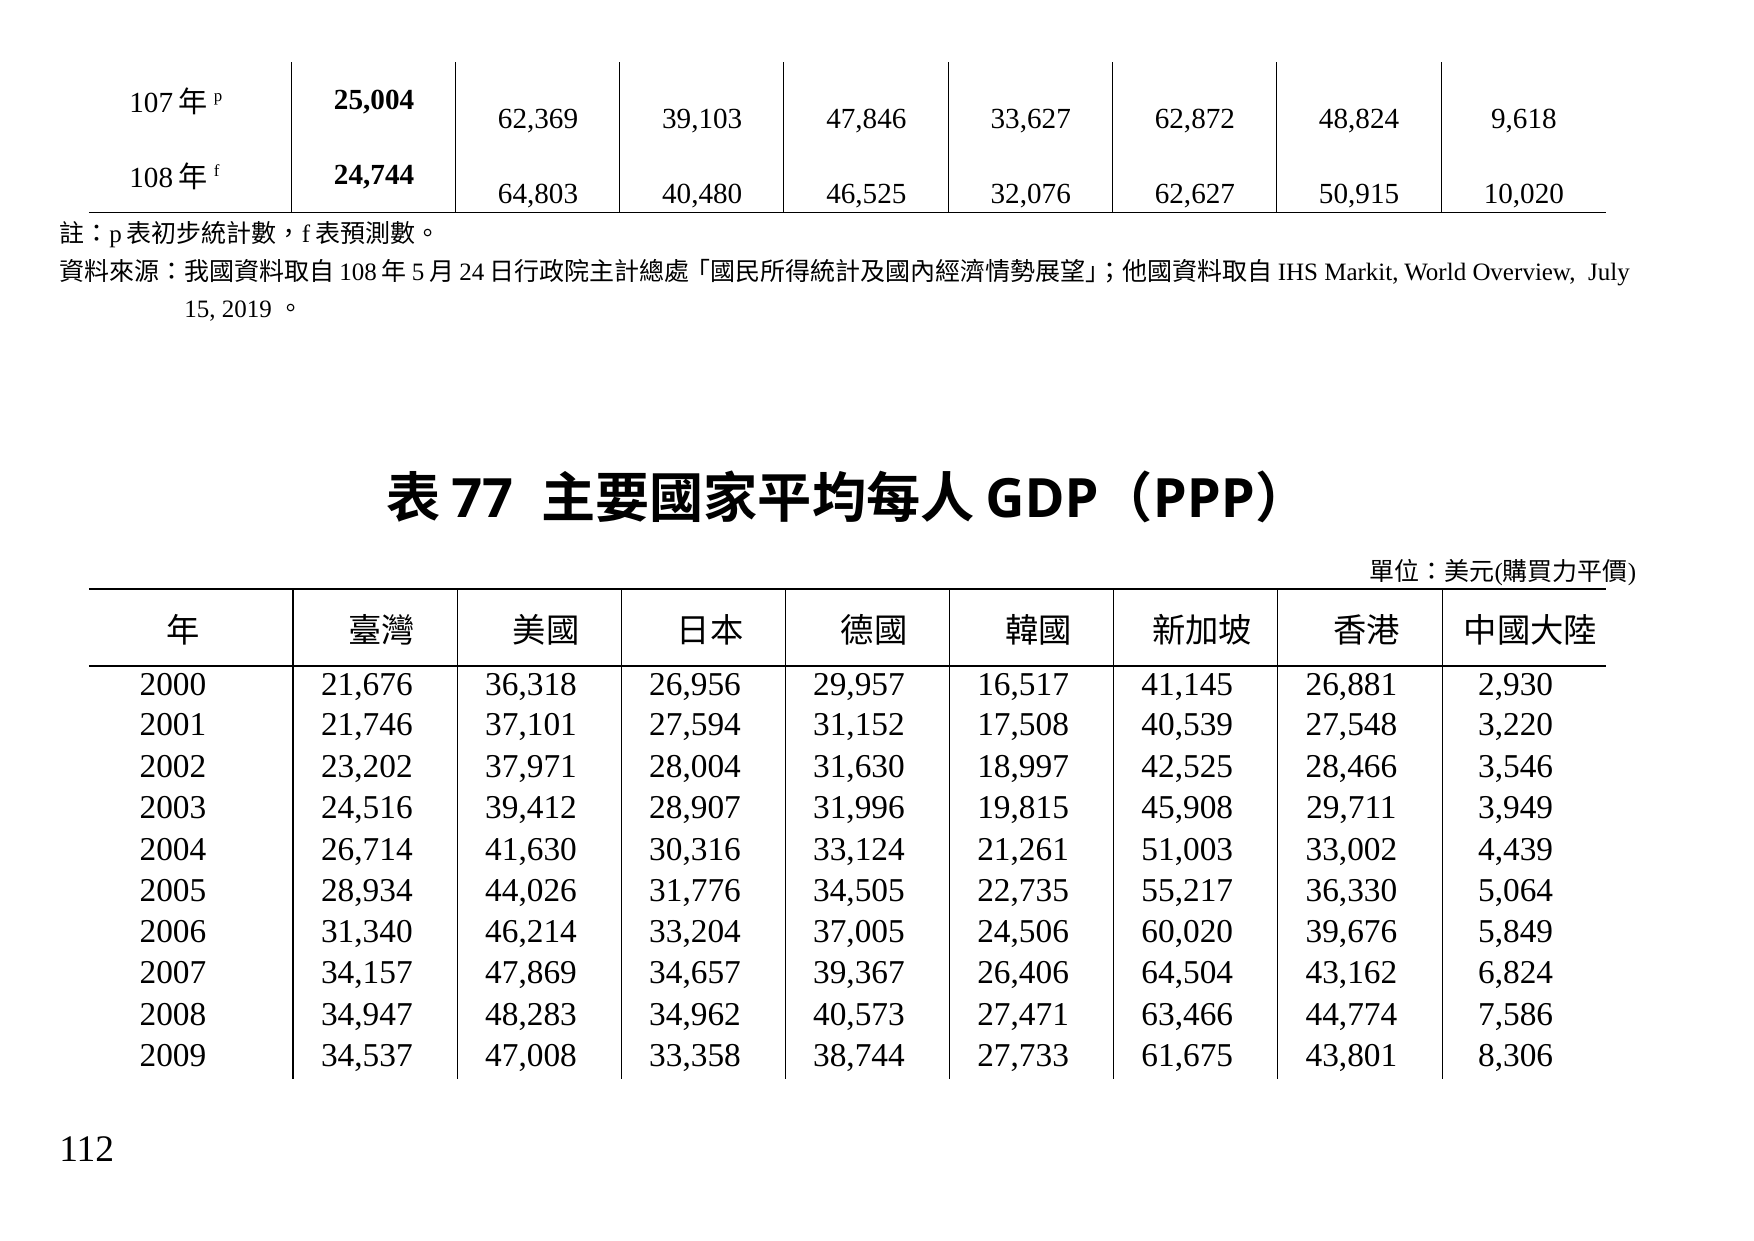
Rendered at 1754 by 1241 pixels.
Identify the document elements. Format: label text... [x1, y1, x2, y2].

table_cell 60,020 [1114, 913, 1277, 954]
table_cell 36,318 [458, 667, 621, 706]
table_cell 8,306 [1443, 1037, 1606, 1079]
table_cell 34,947 [294, 996, 457, 1037]
table_cell 2005 [89, 872, 292, 913]
table_cell 5,064 [1443, 872, 1606, 913]
table_cell 45,908 [1114, 789, 1277, 831]
table_cell 26,406 [950, 955, 1113, 996]
table_cell 2000 [89, 667, 292, 706]
table_cell 2,930 [1443, 667, 1606, 706]
table_cell 44,774 [1278, 996, 1442, 1037]
table_cell 34,537 [294, 1037, 457, 1079]
table_cell 34,657 [622, 955, 785, 996]
table_cell 17,508 [950, 706, 1113, 748]
table_header 日本 [622, 590, 785, 665]
table_cell 33,124 [786, 831, 949, 872]
table_header 新加坡 [1114, 590, 1277, 665]
table_cell 44,026 [458, 872, 621, 913]
table_cell 27,471 [950, 996, 1113, 1037]
table_cell 24,516 [294, 789, 457, 831]
table_cell 3,546 [1443, 748, 1606, 789]
table_cell 16,517 [950, 667, 1113, 706]
table_cell 29,711 [1278, 789, 1442, 831]
table_cell 36,330 [1278, 872, 1442, 913]
table_cell 34,962 [622, 996, 785, 1037]
table_cell 4,439 [1443, 831, 1606, 872]
table_cell 25,004 [292, 62, 455, 137]
table_cell 39,367 [786, 955, 949, 996]
table_cell 21,746 [294, 706, 457, 748]
table_cell 2008 [89, 996, 292, 1037]
table_cell 33,002 [1278, 831, 1442, 872]
table_cell 26,956 [622, 667, 785, 706]
table_cell 41,630 [458, 831, 621, 872]
table_cell 32,076 [949, 137, 1112, 212]
table_cell 37,971 [458, 748, 621, 789]
table_cell 22,735 [950, 872, 1113, 913]
table_cell 2004 [89, 831, 292, 872]
table_cell 2009 [89, 1037, 292, 1079]
text 註：p表初步統計數，f表預測數。 [59, 213, 1636, 251]
table_cell 24,506 [950, 913, 1113, 954]
table_cell 21,676 [294, 667, 457, 706]
table_cell 37,101 [458, 706, 621, 748]
table_cell 19,815 [950, 789, 1113, 831]
table_cell 107年p [89, 62, 291, 137]
table_cell 62,369 [456, 62, 619, 137]
table_cell 21,261 [950, 831, 1113, 872]
table_header 年 [89, 590, 292, 665]
table_cell 34,505 [786, 872, 949, 913]
table_cell 47,869 [458, 955, 621, 996]
table_cell 26,881 [1278, 667, 1442, 706]
table_cell 40,573 [786, 996, 949, 1037]
table_cell 42,525 [1114, 748, 1277, 789]
table_cell 7,586 [1443, 996, 1606, 1037]
table_cell 43,162 [1278, 955, 1442, 996]
table_cell 18,997 [950, 748, 1113, 789]
table_cell 39,412 [458, 789, 621, 831]
table_header 美國 [458, 590, 621, 665]
table_cell 28,466 [1278, 748, 1442, 789]
table_cell 31,340 [294, 913, 457, 954]
table_cell 40,480 [620, 137, 783, 212]
table_cell 6,824 [1443, 955, 1606, 996]
table_cell 39,676 [1278, 913, 1442, 954]
table_cell 27,548 [1278, 706, 1442, 748]
table_cell 3,220 [1443, 706, 1606, 748]
table_cell 33,358 [622, 1037, 785, 1079]
table_cell 2002 [89, 748, 292, 789]
table_cell 48,824 [1277, 62, 1441, 137]
table_cell 2001 [89, 706, 292, 748]
table_cell 64,504 [1114, 955, 1277, 996]
table_cell 63,466 [1114, 996, 1277, 1037]
table_cell 39,103 [620, 62, 783, 137]
text 資料來源：我國資料取自108年5月24日行政院主計總處「國民所得統計及國內經濟情勢展望」；他國資料取自IHS Markit, World Overview, July 15, 2019 。 [59, 251, 1636, 326]
table_header 中國大陸 [1443, 590, 1606, 665]
table_cell 10,020 [1442, 137, 1606, 212]
table_cell 108年f [89, 137, 291, 212]
table_cell 47,846 [784, 62, 948, 137]
table_cell 62,627 [1113, 137, 1276, 212]
table_cell 34,157 [294, 955, 457, 996]
table_cell 28,004 [622, 748, 785, 789]
table_cell 27,594 [622, 706, 785, 748]
table_cell 33,627 [949, 62, 1112, 137]
table_cell 48,283 [458, 996, 621, 1037]
table_cell 27,733 [950, 1037, 1113, 1079]
table_cell 31,630 [786, 748, 949, 789]
table_cell 37,005 [786, 913, 949, 954]
table_cell 62,872 [1113, 62, 1276, 137]
table_cell 64,803 [456, 137, 619, 212]
table_header 香港 [1278, 590, 1442, 665]
table_cell 46,214 [458, 913, 621, 954]
table_cell 28,907 [622, 789, 785, 831]
table_cell 2003 [89, 789, 292, 831]
table_cell 31,152 [786, 706, 949, 748]
table_cell 24,744 [292, 137, 455, 212]
table_cell 38,744 [786, 1037, 949, 1079]
table_cell 29,957 [786, 667, 949, 706]
table_cell 61,675 [1114, 1037, 1277, 1079]
table_cell 26,714 [294, 831, 457, 872]
table_cell 40,539 [1114, 706, 1277, 748]
table_cell 2006 [89, 913, 292, 954]
table_cell 28,934 [294, 872, 457, 913]
table_cell 2007 [89, 955, 292, 996]
table_cell 47,008 [458, 1037, 621, 1079]
table_header 德國 [786, 590, 949, 665]
table_cell 41,145 [1114, 667, 1277, 706]
table_cell 31,776 [622, 872, 785, 913]
table_cell 9,618 [1442, 62, 1606, 137]
table_cell 30,316 [622, 831, 785, 872]
table_cell 51,003 [1114, 831, 1277, 872]
table_cell 55,217 [1114, 872, 1277, 913]
table_cell 31,996 [786, 789, 949, 831]
text 單位：美元(購買力平價) [59, 551, 1636, 588]
table_cell 46,525 [784, 137, 948, 212]
table_header 韓國 [950, 590, 1113, 665]
table_cell 50,915 [1277, 137, 1441, 212]
subtitle 表77 主要國家平均每人GDP（PPP） [59, 438, 1636, 551]
table_cell 33,204 [622, 913, 785, 954]
table_cell 3,949 [1443, 789, 1606, 831]
table_cell 23,202 [294, 748, 457, 789]
table_cell 5,849 [1443, 913, 1606, 954]
table_cell 43,801 [1278, 1037, 1442, 1079]
table_header 臺灣 [294, 590, 457, 665]
